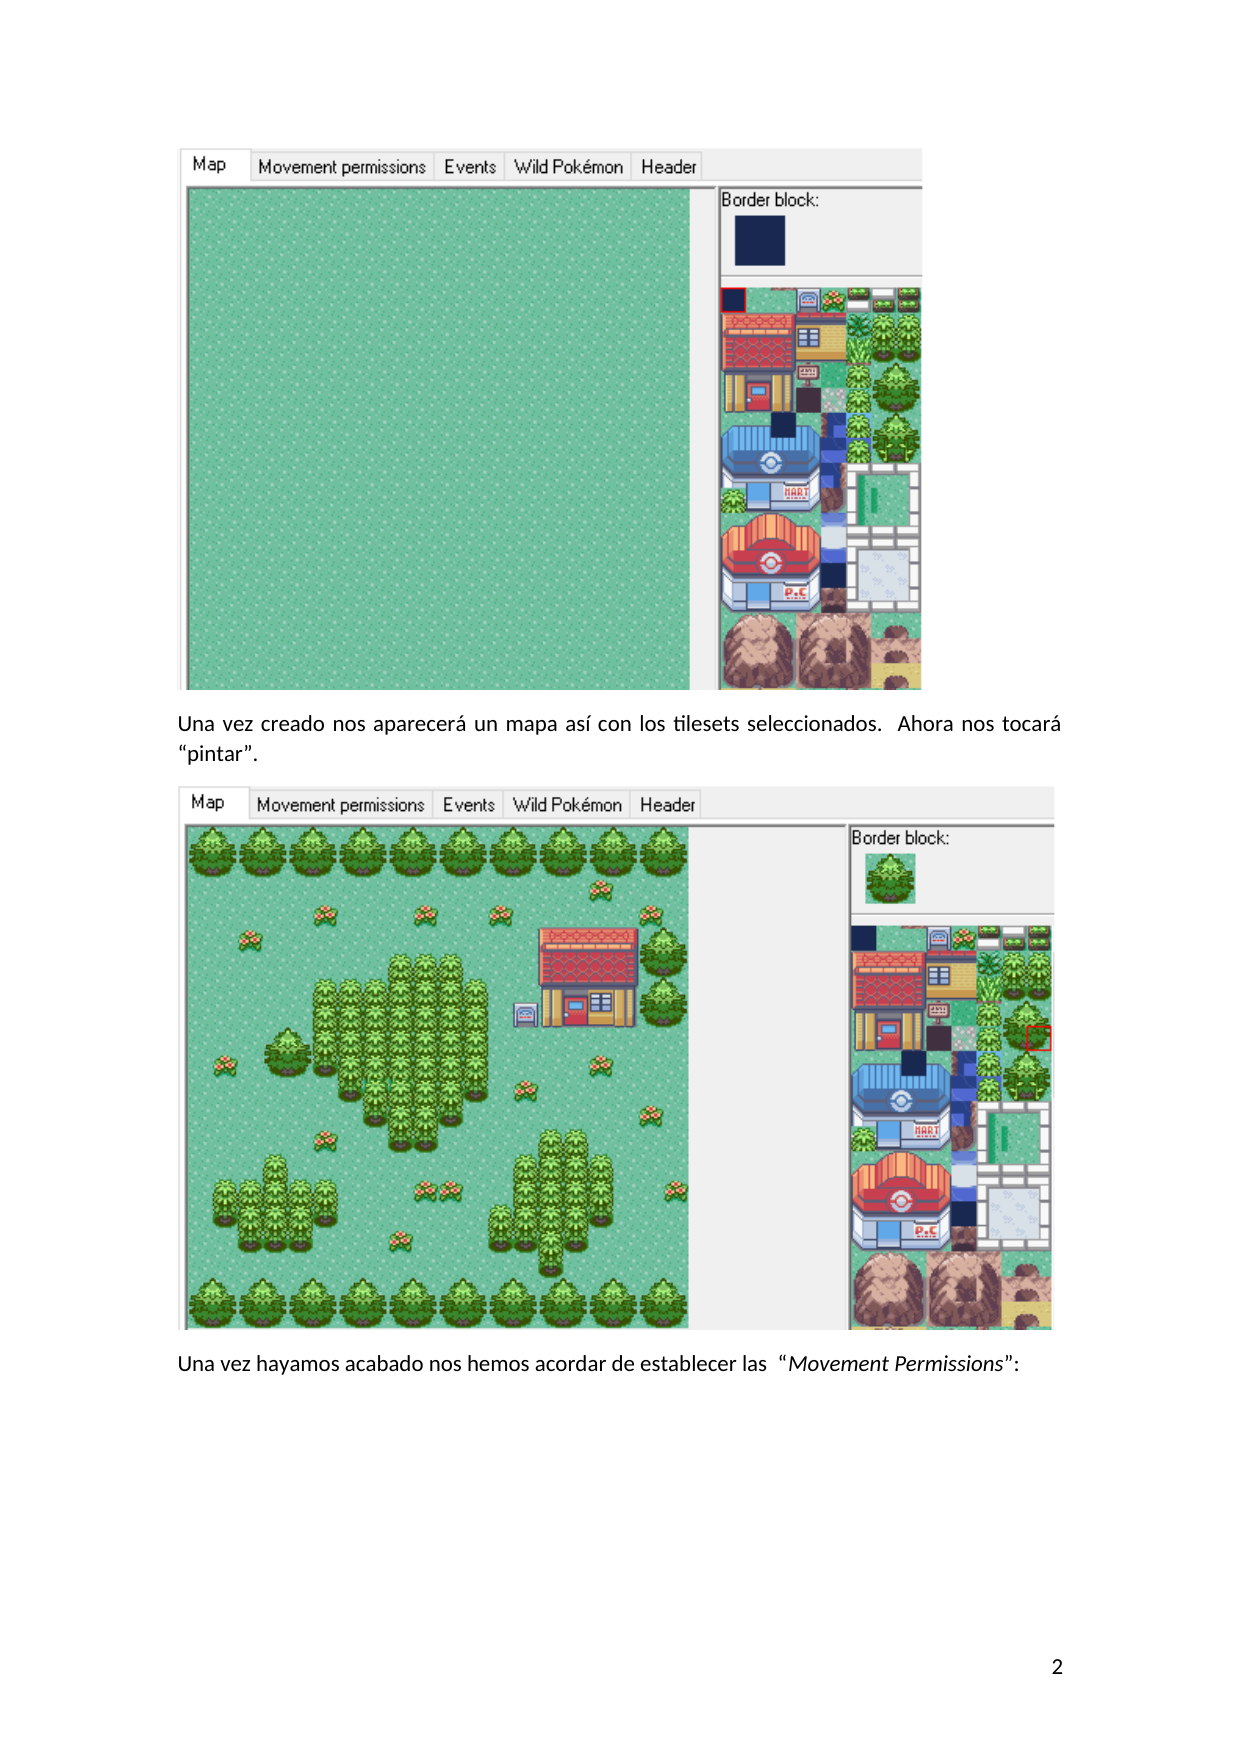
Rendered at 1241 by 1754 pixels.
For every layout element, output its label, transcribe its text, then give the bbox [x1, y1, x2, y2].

picture [177, 785, 1055, 1330]
text Una vez hayamos acabado nos hemos acordar de establecer las “Movement Permissions”: [177, 1349, 1063, 1377]
picture [177, 147, 923, 690]
text Una vez creado nos aparecerá un mapa así con los tilesets seleccionados. Ahora nos tocará “pintar”. [177, 709, 1063, 767]
